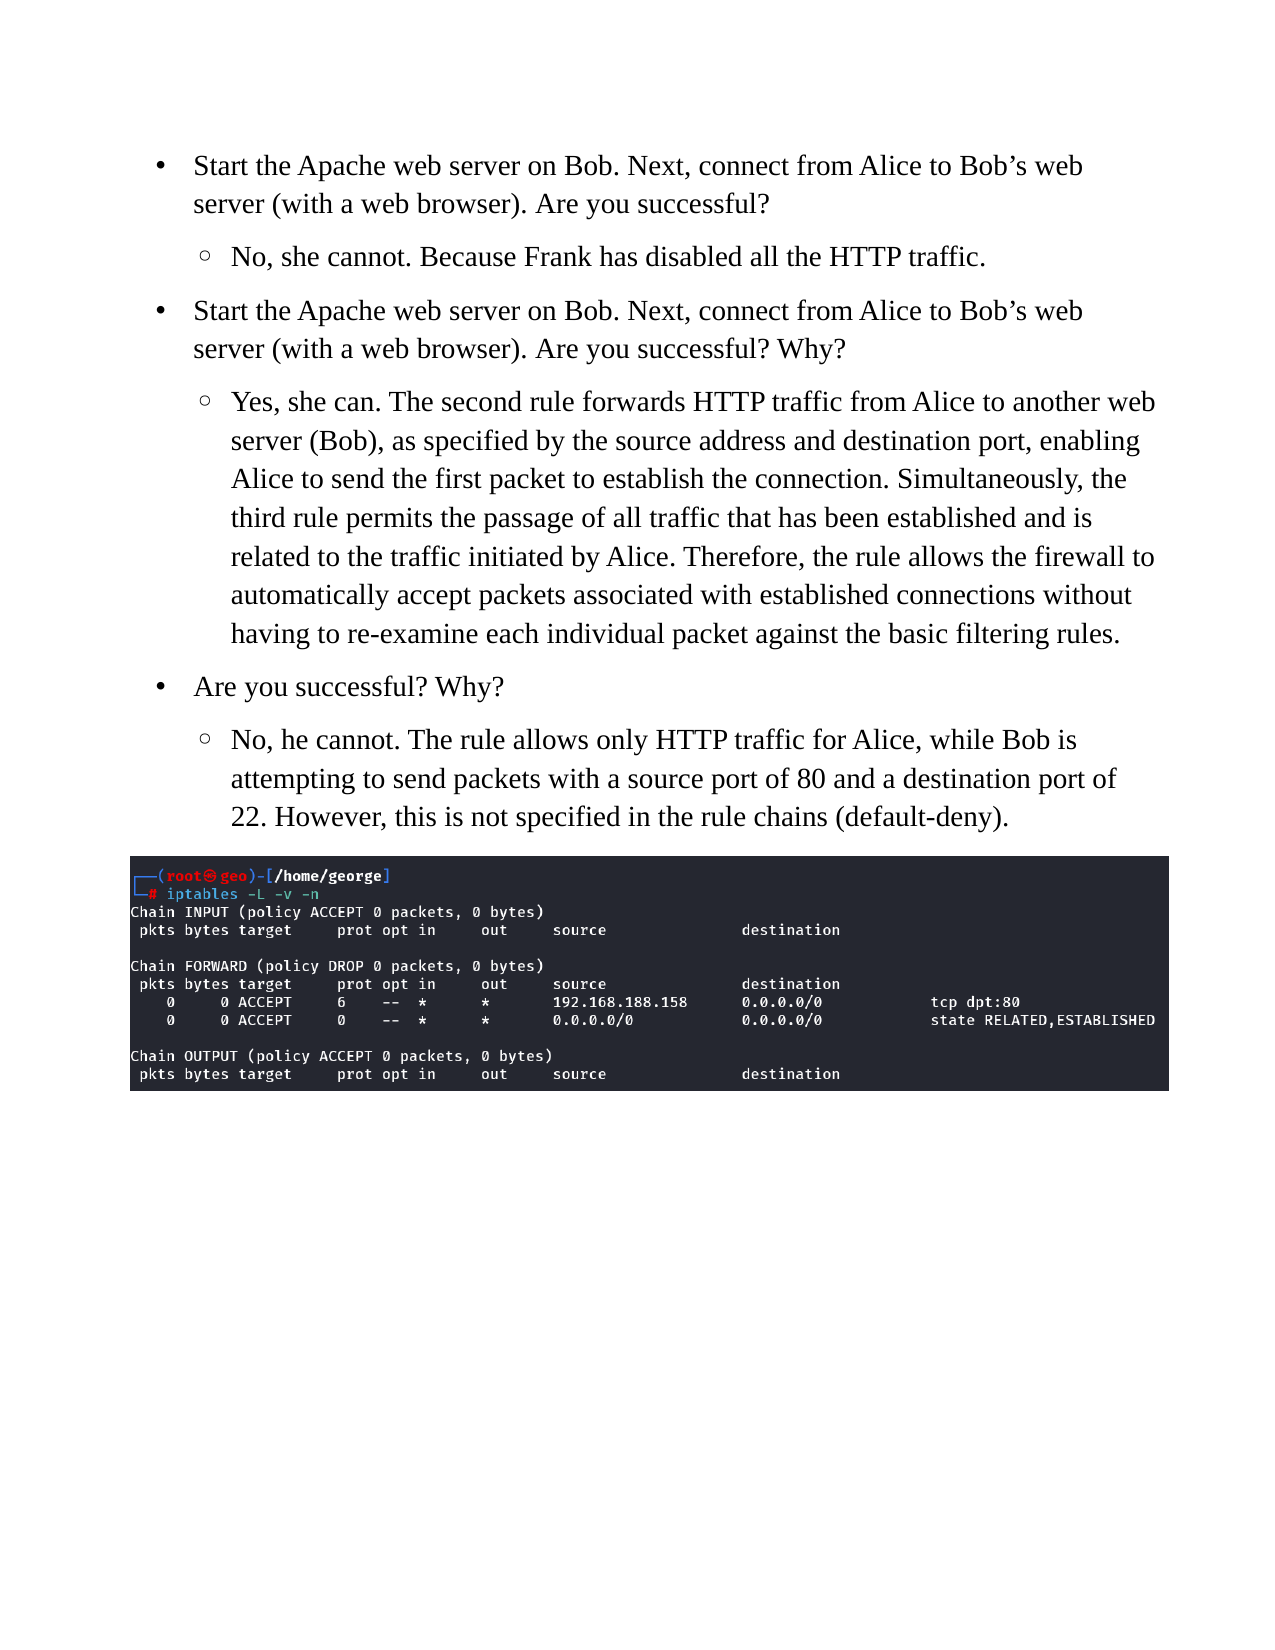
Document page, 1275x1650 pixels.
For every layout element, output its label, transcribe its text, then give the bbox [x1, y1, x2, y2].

list Are you successful? Why? [156, 669, 1157, 702]
list No, he cannot. The rule allows only HTTP traffic for Alice, while Bob is attempting to send packets with a source port of 80 and a destination port of 22. However, this is not specified in the rule chains (default-deny). [193, 722, 1157, 833]
list No, she cannot. Because Frank has disabled all the HTTP traffic. [193, 239, 1157, 273]
list Start the Apache web server on Bob. Next, connect from Alice to Bob’s web server (with a web browser). Are you successful? [156, 148, 1157, 220]
list Yes, she can. The second rule forwards HTTP traffic from Alice to another web server (Bob), as specified by the source address and destination port, enabling Alice to send the first packet to establish the connection. Simultaneously, the third rule permits the passage of all traffic that has been established and is related to the traffic initiated by Alice. Therefore, the rule allows the firewall to automatically accept packets associated with established connections without having to re-examine each individual packet against the basic filtering rules. [193, 384, 1157, 649]
list Start the Apache web server on Bob. Next, connect from Alice to Bob’s web server (with a web browser). Are you successful? Why? [156, 293, 1157, 365]
